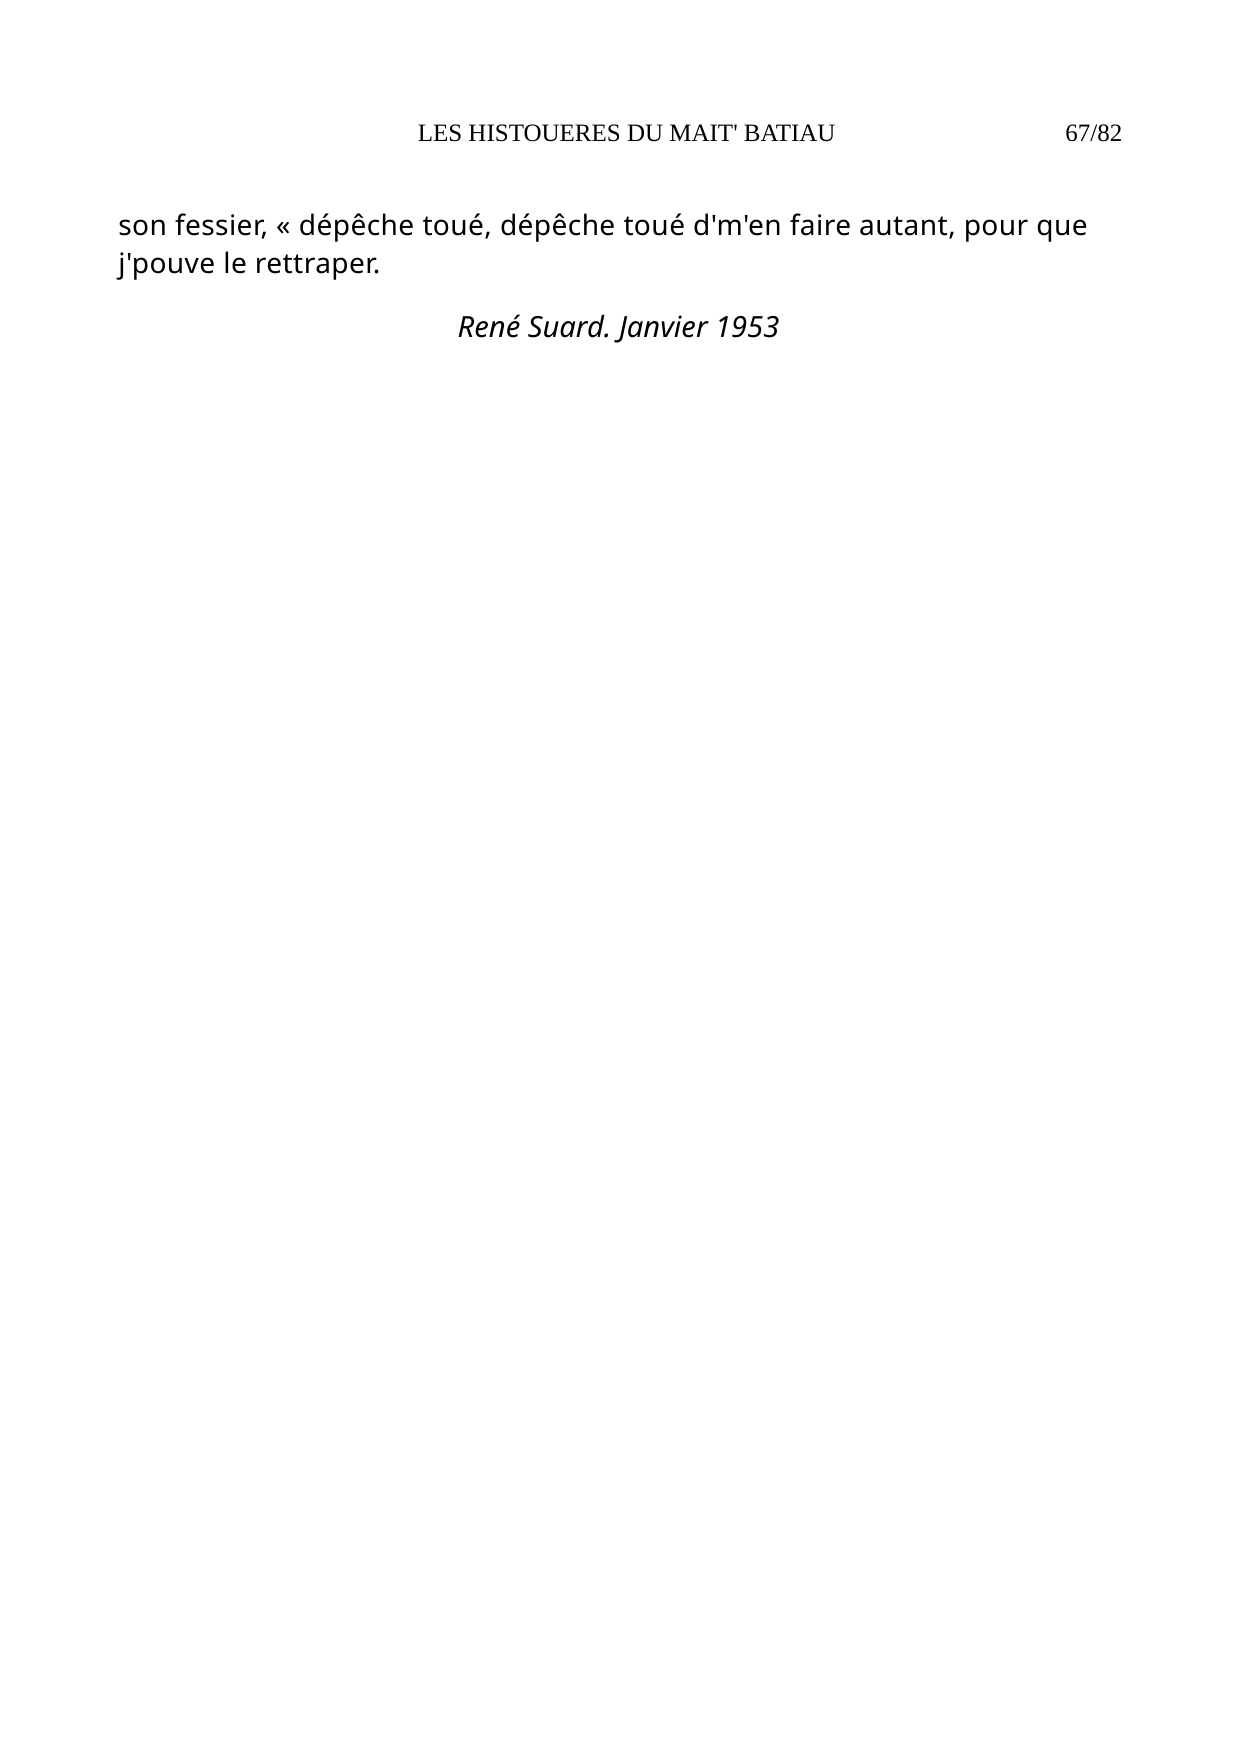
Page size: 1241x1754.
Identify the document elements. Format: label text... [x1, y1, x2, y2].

text son fessier, « dépêche toué, dépêche toué d'm'en faire autant, pour que j'pouve le rettraper. [118, 205, 1122, 282]
subtitle René Suard. Janvier 1953 [118, 307, 1122, 346]
